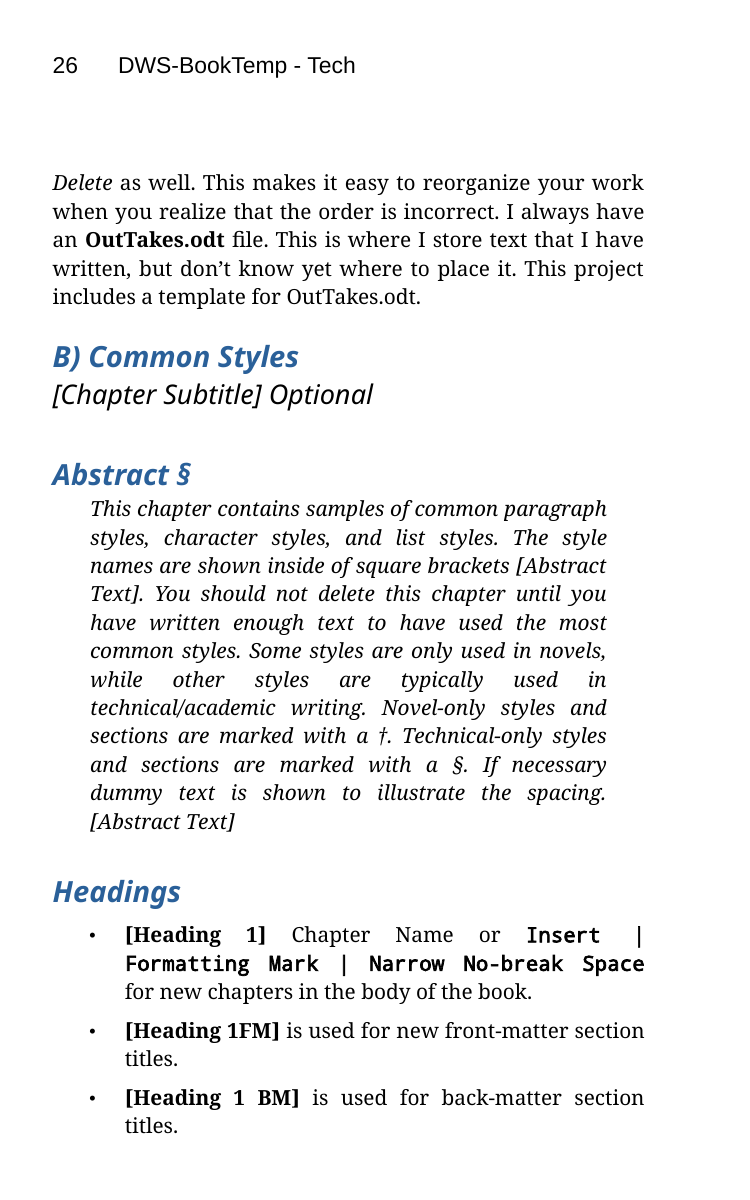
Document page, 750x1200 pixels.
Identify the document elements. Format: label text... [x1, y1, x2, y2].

subtitle B) Common Styles [52, 336, 645, 376]
text This chapter contains samples of common paragraph styles, character styles, and list styles. The style names are shown inside of square brackets [Abstract Text]. You should not delete this chapter until you have written enough text to have used the most common styles. Some styles are only used in novels, while other styles are typically used in technical/academic writing. Novel-only styles and sections are marked with a †. Technical-only styles and sections are marked with a §. If necessary dummy text is shown to illustrate the spacing. [Abstract Text] [90, 494, 607, 835]
subtitle [Chapter Subtitle] Optional [52, 376, 645, 412]
list [Heading 1FM] is used for new front-matter section titles. [88, 1016, 645, 1073]
subtitle Headings [52, 871, 645, 911]
subtitle Abstract § [52, 454, 645, 494]
text Delete as well. This makes it easy to reorganize your work when you realize that the order is incorrect. I always have an OutTakes.odt file. This is where I store text that I have written, but don’t know yet where to place it. This project includes a template for OutTakes.odt. [52, 168, 645, 311]
list [Heading 1 BM] is used for back-matter section titles. [88, 1083, 645, 1140]
list [Heading 1] Chapter Name or Insert | Formatting Mark | Narrow No-break Space for new chapters in the body of the book. [88, 920, 645, 1005]
